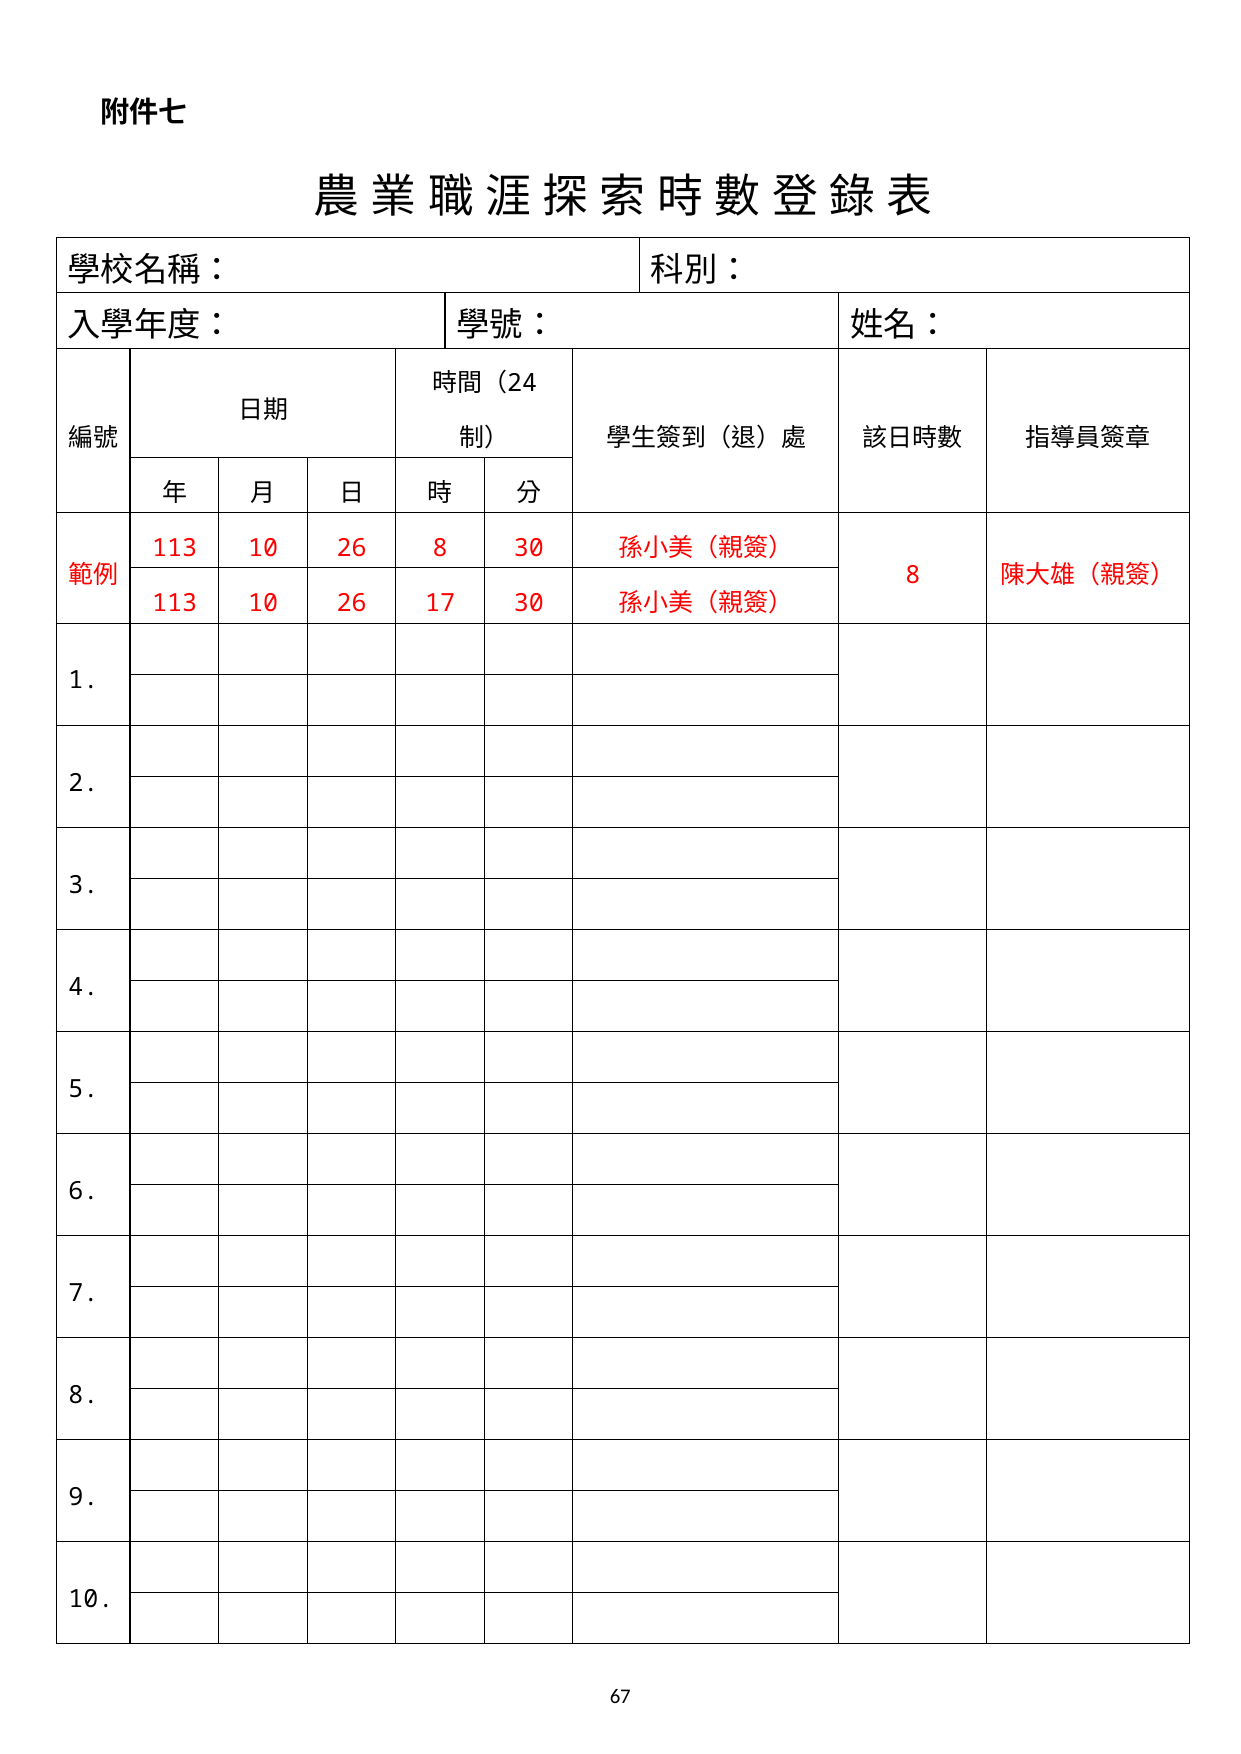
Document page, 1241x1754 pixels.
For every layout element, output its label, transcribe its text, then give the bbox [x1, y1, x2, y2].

table_cell [573, 930, 838, 980]
table_cell [219, 726, 307, 776]
table_cell [308, 1491, 395, 1541]
table_cell [573, 1491, 838, 1541]
table_cell [131, 1134, 218, 1184]
table_cell [396, 777, 484, 827]
table_cell 指導員簽章 [987, 349, 1189, 512]
table_cell [573, 624, 838, 673]
table_cell 年 [131, 458, 218, 512]
table_cell [485, 777, 572, 827]
table_cell [839, 1134, 986, 1235]
table_cell [396, 1236, 484, 1286]
table_cell 孫小美（親簽） [573, 513, 838, 567]
table_cell 入學年度： [57, 293, 444, 347]
table_cell [131, 726, 218, 776]
table_cell [308, 675, 395, 724]
table_cell [485, 879, 572, 929]
table_cell 範例 [57, 513, 129, 622]
table_cell [131, 981, 218, 1031]
table_cell [573, 1134, 838, 1184]
table_cell [57, 1440, 129, 1541]
table_cell [308, 1185, 395, 1235]
table_cell [219, 675, 307, 724]
table_cell [131, 1185, 218, 1235]
table_cell [57, 1542, 129, 1643]
table_cell [219, 930, 307, 980]
table_cell [987, 930, 1189, 1031]
table_cell [308, 1287, 395, 1337]
table_cell [485, 930, 572, 980]
table_cell [396, 624, 484, 673]
table_cell 學號： [446, 293, 838, 347]
table_cell [396, 1338, 484, 1388]
table_cell [131, 930, 218, 980]
table_cell [308, 1134, 395, 1184]
table_cell [396, 1032, 484, 1082]
table_cell [308, 1542, 395, 1592]
table_cell [131, 1287, 218, 1337]
table_cell [485, 1338, 572, 1388]
table_cell 陳大雄（親簽） [987, 513, 1189, 622]
table_cell [396, 726, 484, 776]
table_cell [485, 1185, 572, 1235]
table_cell [987, 1134, 1189, 1235]
table_cell [839, 1440, 986, 1541]
table_cell 分 [485, 458, 572, 512]
table_cell 姓名： [839, 293, 1189, 347]
table_cell [308, 930, 395, 980]
table_cell [573, 1287, 838, 1337]
table_cell [396, 675, 484, 724]
table_cell [573, 879, 838, 929]
table_cell [219, 1338, 307, 1388]
table_cell [131, 1083, 218, 1133]
table_cell [485, 1236, 572, 1286]
table_cell [573, 981, 838, 1031]
table_cell 日 [308, 458, 395, 512]
table_cell [485, 1032, 572, 1082]
table_cell [987, 1338, 1189, 1439]
table_cell [57, 930, 129, 1031]
table_cell [308, 1032, 395, 1082]
table_cell [839, 1032, 986, 1133]
table_cell [573, 726, 838, 776]
table_cell [219, 1542, 307, 1592]
table_cell [131, 1338, 218, 1388]
table_cell [839, 726, 986, 827]
table_cell 日期 [131, 349, 395, 457]
table_cell [396, 1440, 484, 1490]
table_cell 17 [396, 568, 484, 622]
table_cell [131, 1542, 218, 1592]
table_cell [219, 1185, 307, 1235]
table_cell [485, 828, 572, 878]
table_cell [987, 1032, 1189, 1133]
table_cell [131, 1491, 218, 1541]
table_cell [987, 828, 1189, 929]
table_cell [308, 624, 395, 673]
table_cell 30 [485, 568, 572, 622]
table_cell [57, 624, 129, 724]
table_cell [396, 1491, 484, 1541]
table_cell [987, 1440, 1189, 1541]
table_cell [987, 624, 1189, 724]
table_cell [131, 879, 218, 929]
table_cell [485, 726, 572, 776]
table_cell 10 [219, 513, 307, 567]
table_cell [219, 1236, 307, 1286]
table_cell [485, 1287, 572, 1337]
table_cell 30 [485, 513, 572, 567]
table_cell [57, 726, 129, 827]
table_cell [308, 1083, 395, 1133]
table_cell 科別： [640, 238, 1189, 292]
table_cell [573, 1440, 838, 1490]
table_cell [573, 1236, 838, 1286]
table_cell [219, 1389, 307, 1439]
table_cell [219, 879, 307, 929]
table_cell [396, 1287, 484, 1337]
table_cell 時間（24制） [396, 349, 572, 457]
table_cell [396, 828, 484, 878]
table_cell [485, 1440, 572, 1490]
table_cell [573, 1593, 838, 1643]
table_cell [485, 981, 572, 1031]
table_cell [131, 675, 218, 724]
table_cell [573, 1542, 838, 1592]
table_cell 26 [308, 513, 395, 567]
table_cell [219, 624, 307, 673]
table_cell [485, 1491, 572, 1541]
table_cell [57, 1338, 129, 1439]
table_cell 學校名稱： [57, 238, 639, 292]
table_cell [396, 1542, 484, 1592]
table_cell [131, 1389, 218, 1439]
table_cell [485, 1389, 572, 1439]
table_cell [308, 1389, 395, 1439]
table_cell [573, 675, 838, 724]
table_cell [308, 777, 395, 827]
table_cell [219, 1491, 307, 1541]
table_cell [485, 1593, 572, 1643]
table_cell 編號 [57, 349, 129, 512]
table_cell [396, 879, 484, 929]
table_cell [219, 1593, 307, 1643]
table_cell [219, 1440, 307, 1490]
table_cell [219, 777, 307, 827]
table_cell [396, 981, 484, 1031]
table_cell [485, 1083, 572, 1133]
table_cell [573, 1032, 838, 1082]
table_cell [219, 1134, 307, 1184]
table_cell [573, 828, 838, 878]
table_cell [839, 828, 986, 929]
table_cell [131, 777, 218, 827]
table_cell [308, 981, 395, 1031]
table_cell [839, 1338, 986, 1439]
table_cell [131, 624, 218, 673]
table_cell [308, 879, 395, 929]
table_cell [485, 675, 572, 724]
table_cell 10 [219, 568, 307, 622]
table_cell [308, 828, 395, 878]
table_cell [131, 828, 218, 878]
table_cell 26 [308, 568, 395, 622]
table_cell [308, 726, 395, 776]
table_header 農業職涯探索時數登錄表 [56, 156, 1189, 237]
table_cell [987, 1236, 1189, 1337]
table_cell [57, 1236, 129, 1337]
table_cell 8 [839, 513, 986, 622]
table_cell 113 [131, 513, 218, 567]
table_cell [987, 1542, 1189, 1643]
table_cell [485, 1542, 572, 1592]
table_cell [573, 777, 838, 827]
table_cell [131, 1440, 218, 1490]
table_cell [987, 726, 1189, 827]
table_cell 孫小美（親簽） [573, 568, 838, 622]
table_cell [57, 1134, 129, 1235]
table_cell [485, 624, 572, 673]
table_cell 113 [131, 568, 218, 622]
table_cell [573, 1185, 838, 1235]
table_cell 月 [219, 458, 307, 512]
table_cell [839, 1236, 986, 1337]
table_cell [219, 1287, 307, 1337]
table_cell [396, 1083, 484, 1133]
table_cell [131, 1032, 218, 1082]
table_cell [219, 1032, 307, 1082]
table_cell [396, 930, 484, 980]
table_cell [57, 828, 129, 929]
table_cell [839, 624, 986, 724]
table_cell [396, 1593, 484, 1643]
table_cell [396, 1185, 484, 1235]
table_cell [839, 1542, 986, 1643]
table_cell 該日時數 [839, 349, 986, 512]
table_cell [396, 1134, 484, 1184]
table_cell [308, 1338, 395, 1388]
table_cell 學生簽到（退）處 [573, 349, 838, 512]
table_cell [308, 1236, 395, 1286]
table_cell 8 [396, 513, 484, 567]
table_cell [573, 1389, 838, 1439]
table_cell [57, 1032, 129, 1133]
table_cell [219, 1083, 307, 1133]
table_cell [219, 828, 307, 878]
table_cell [308, 1440, 395, 1490]
table_cell [131, 1236, 218, 1286]
table_cell [573, 1083, 838, 1133]
table_cell 時 [396, 458, 484, 512]
table_cell [485, 1134, 572, 1184]
table_cell [573, 1338, 838, 1388]
table_cell [396, 1389, 484, 1439]
table_cell [131, 1593, 218, 1643]
table_cell [308, 1593, 395, 1643]
table_cell [839, 930, 986, 1031]
table_cell [219, 981, 307, 1031]
